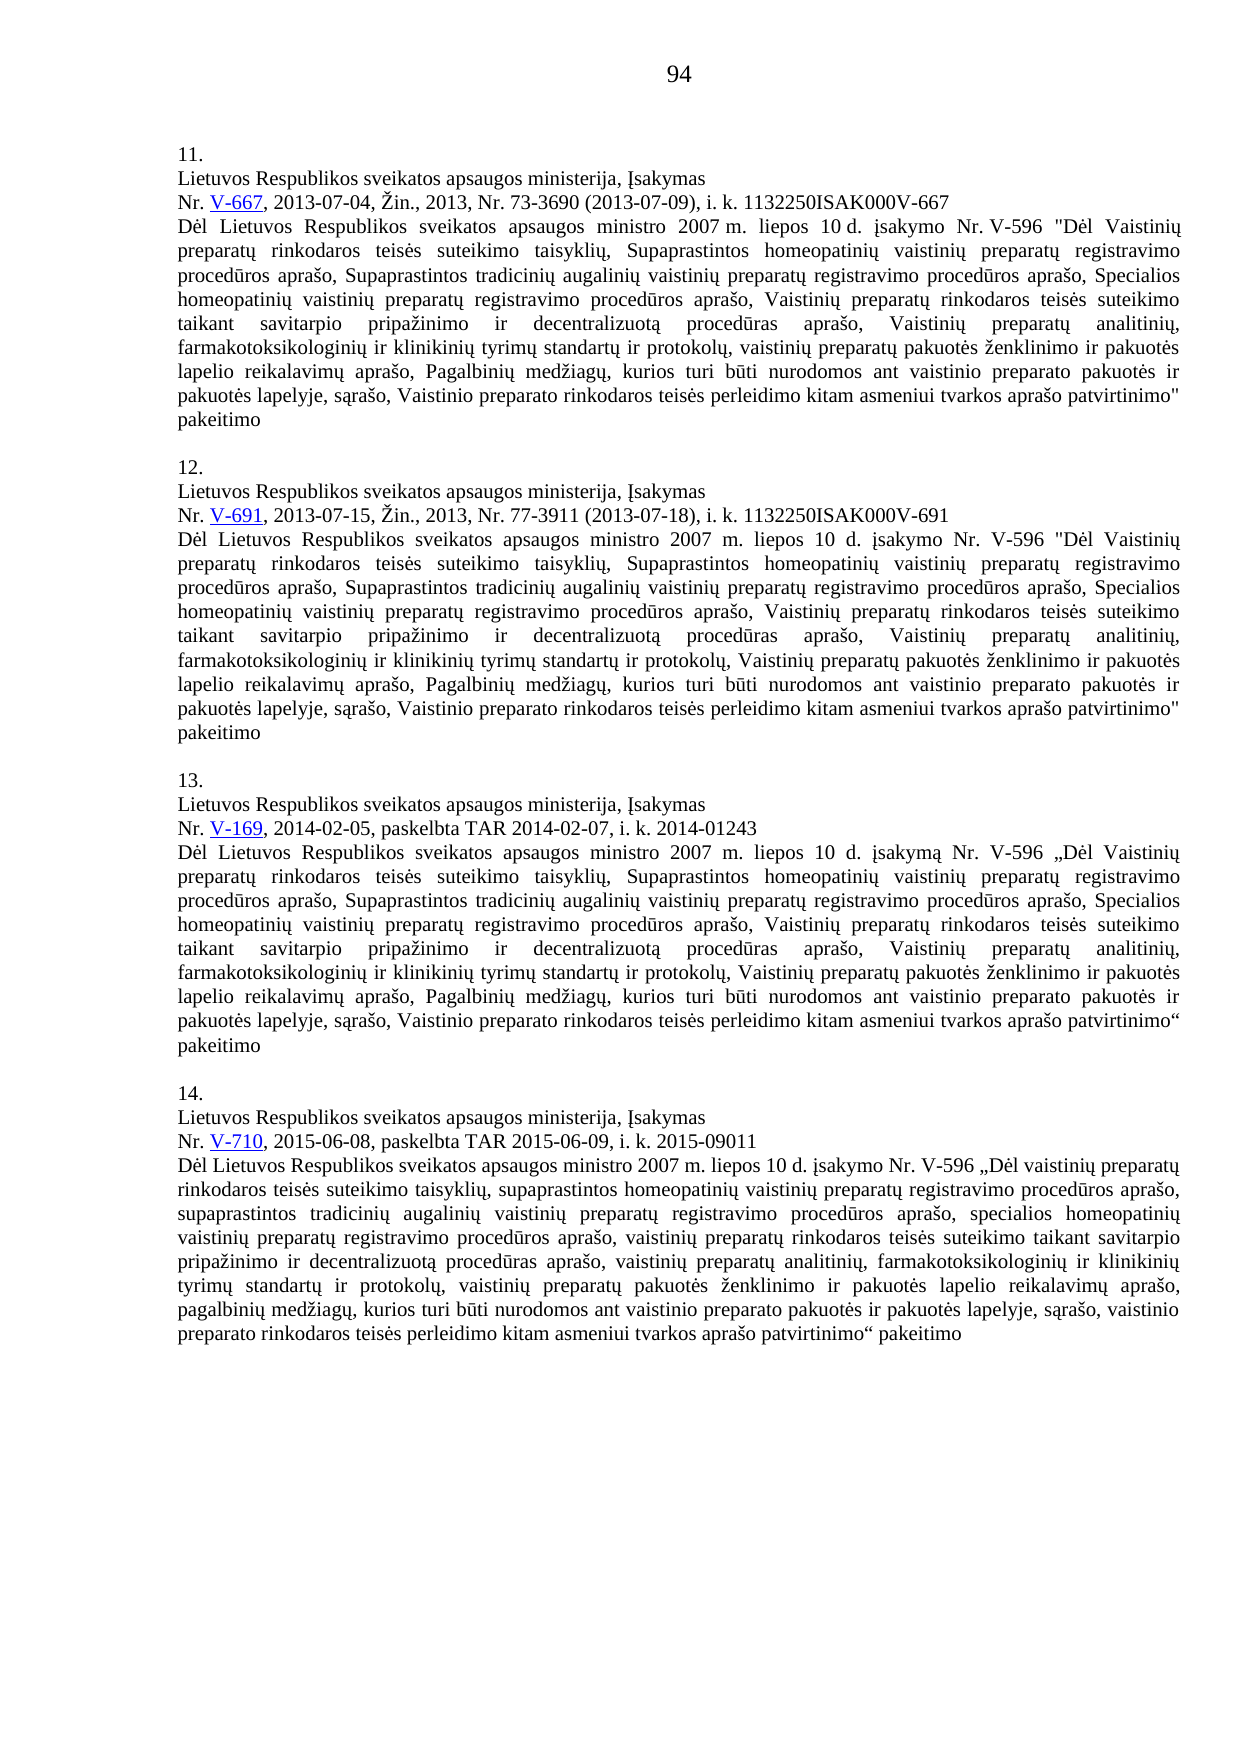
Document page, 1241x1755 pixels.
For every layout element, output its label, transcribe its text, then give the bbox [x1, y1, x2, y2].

text 14. [177, 1081, 1181, 1105]
text Nr. V-169, 2014-02-05, paskelbta TAR 2014-02-07, i. k. 2014-01243 [177, 816, 1181, 840]
text Lietuvos Respublikos sveikatos apsaugos ministerija, Įsakymas [177, 166, 1181, 190]
text Nr. V-667, 2013-07-04, Žin., 2013, Nr. 73-3690 (2013-07-09), i. k. 1132250ISAK000V-667 [177, 190, 1181, 214]
text 11. [177, 142, 1181, 166]
text Dėl Lietuvos Respublikos sveikatos apsaugos ministro 2007 m. liepos 10 d. įsakymo Nr. V-596 "Dėl Vaistinių preparatų rinkodaros teisės suteikimo taisyklių, Supaprastintos homeopatinių vaistinių preparatų registravimo procedūros aprašo, Supaprastintos tradicinių augalinių vaistinių preparatų registravimo procedūros aprašo, Specialios homeopatinių vaistinių preparatų registravimo procedūros aprašo, Vaistinių preparatų rinkodaros teisės suteikimo taikant savitarpio pripažinimo ir decentralizuotą procedūras aprašo, Vaistinių preparatų analitinių, farmakotoksikologinių ir klinikinių tyrimų standartų ir protokolų, Vaistinių preparatų pakuotės ženklinimo ir pakuotės lapelio reikalavimų aprašo, Pagalbinių medžiagų, kurios turi būti nurodomos ant vaistinio preparato pakuotės ir pakuotės lapelyje, sąrašo, Vaistinio preparato rinkodaros teisės perleidimo kitam asmeniui tvarkos aprašo patvirtinimo" pakeitimo [177, 527, 1181, 744]
text Lietuvos Respublikos sveikatos apsaugos ministerija, Įsakymas [177, 479, 1181, 503]
text Nr. V-691, 2013-07-15, Žin., 2013, Nr. 77-3911 (2013-07-18), i. k. 1132250ISAK000V-691 [177, 503, 1181, 527]
text Dėl Lietuvos Respublikos sveikatos apsaugos ministro 2007 m. liepos 10 d. įsakymo Nr. V-596 "Dėl Vaistinių preparatų rinkodaros teisės suteikimo taisyklių, Supaprastintos homeopatinių vaistinių preparatų registravimo procedūros aprašo, Supaprastintos tradicinių augalinių vaistinių preparatų registravimo procedūros aprašo, Specialios homeopatinių vaistinių preparatų registravimo procedūros aprašo, Vaistinių preparatų rinkodaros teisės suteikimo taikant savitarpio pripažinimo ir decentralizuotą procedūras aprašo, Vaistinių preparatų analitinių, farmakotoksikologinių ir klinikinių tyrimų standartų ir protokolų, vaistinių preparatų pakuotės ženklinimo ir pakuotės lapelio reikalavimų aprašo, Pagalbinių medžiagų, kurios turi būti nurodomos ant vaistinio preparato pakuotės ir pakuotės lapelyje, sąrašo, Vaistinio preparato rinkodaros teisės perleidimo kitam asmeniui tvarkos aprašo patvirtinimo" pakeitimo [177, 214, 1181, 431]
text Lietuvos Respublikos sveikatos apsaugos ministerija, Įsakymas [177, 792, 1181, 816]
text Dėl Lietuvos Respublikos sveikatos apsaugos ministro 2007 m. liepos 10 d. įsakymo Nr. V-596 „Dėl vaistinių preparatų rinkodaros teisės suteikimo taisyklių, supaprastintos homeopatinių vaistinių preparatų registravimo procedūros aprašo, supaprastintos tradicinių augalinių vaistinių preparatų registravimo procedūros aprašo, specialios homeopatinių vaistinių preparatų registravimo procedūros aprašo, vaistinių preparatų rinkodaros teisės suteikimo taikant savitarpio pripažinimo ir decentralizuotą procedūras aprašo, vaistinių preparatų analitinių, farmakotoksikologinių ir klinikinių tyrimų standartų ir protokolų, vaistinių preparatų pakuotės ženklinimo ir pakuotės lapelio reikalavimų aprašo, pagalbinių medžiagų, kurios turi būti nurodomos ant vaistinio preparato pakuotės ir pakuotės lapelyje, sąrašo, vaistinio preparato rinkodaros teisės perleidimo kitam asmeniui tvarkos aprašo patvirtinimo“ pakeitimo [177, 1153, 1181, 1345]
text 12. [177, 455, 1181, 479]
text 13. [177, 768, 1181, 792]
text Nr. V-710, 2015-06-08, paskelbta TAR 2015-06-09, i. k. 2015-09011 [177, 1129, 1181, 1153]
text Lietuvos Respublikos sveikatos apsaugos ministerija, Įsakymas [177, 1105, 1181, 1129]
text Dėl Lietuvos Respublikos sveikatos apsaugos ministro 2007 m. liepos 10 d. įsakymą Nr. V-596 „Dėl Vaistinių preparatų rinkodaros teisės suteikimo taisyklių, Supaprastintos homeopatinių vaistinių preparatų registravimo procedūros aprašo, Supaprastintos tradicinių augalinių vaistinių preparatų registravimo procedūros aprašo, Specialios homeopatinių vaistinių preparatų registravimo procedūros aprašo, Vaistinių preparatų rinkodaros teisės suteikimo taikant savitarpio pripažinimo ir decentralizuotą procedūras aprašo, Vaistinių preparatų analitinių, farmakotoksikologinių ir klinikinių tyrimų standartų ir protokolų, Vaistinių preparatų pakuotės ženklinimo ir pakuotės lapelio reikalavimų aprašo, Pagalbinių medžiagų, kurios turi būti nurodomos ant vaistinio preparato pakuotės ir pakuotės lapelyje, sąrašo, Vaistinio preparato rinkodaros teisės perleidimo kitam asmeniui tvarkos aprašo patvirtinimo“ pakeitimo [177, 840, 1181, 1057]
